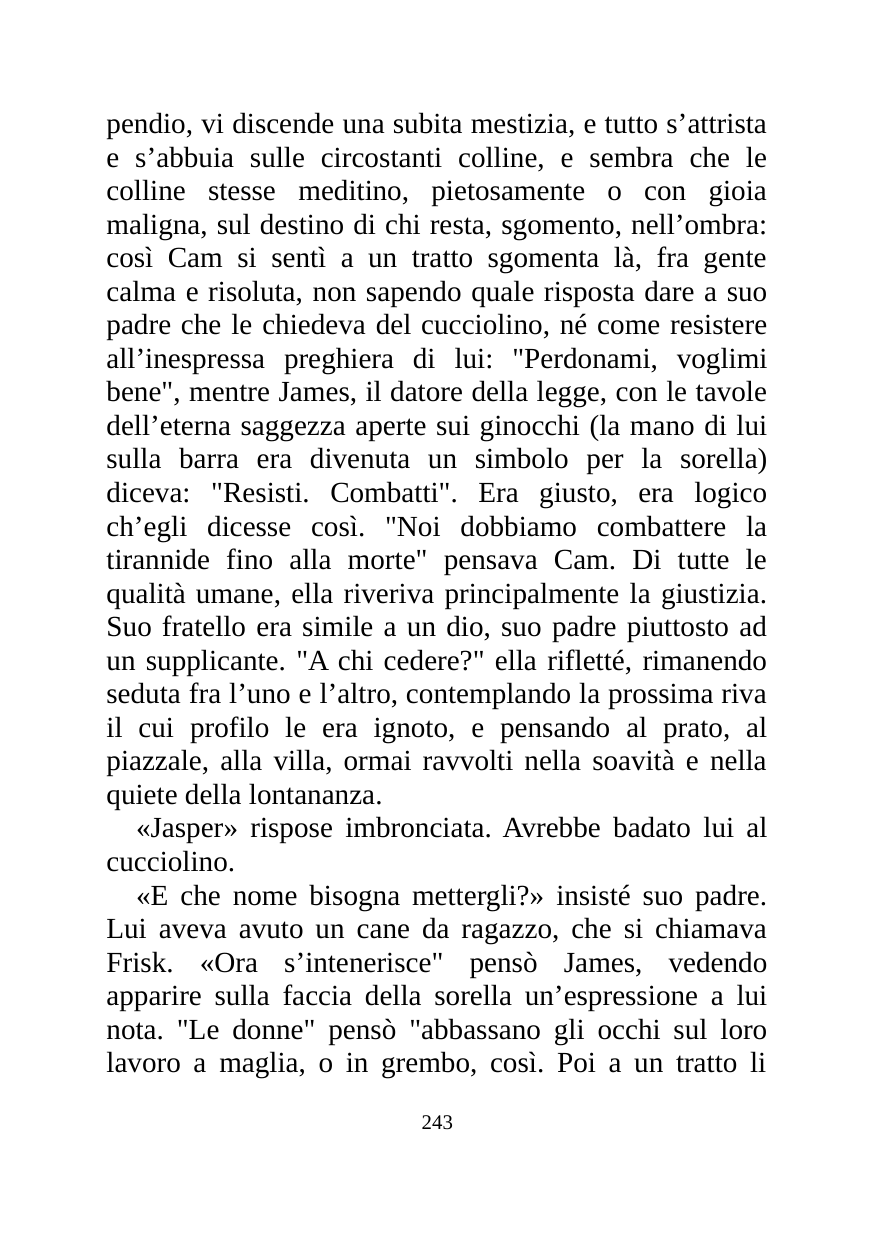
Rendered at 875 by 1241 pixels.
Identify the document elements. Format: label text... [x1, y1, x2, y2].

text «E che nome bisogna mettergli?» insisté suo padre. Lui aveva avuto un cane da ragazzo, che si chiamava Frisk. «Ora s’intenerisce" pensò James, vedendo apparire sulla faccia della sorella un’espressione a lui nota. "Le donne" pensò "abbassano gli occhi sul loro lavoro a maglia, o in grembo, così. Poi a un tratto li [106, 878, 768, 1079]
text «Jasper» rispose imbronciata. Avrebbe badato lui al cucciolino. [106, 811, 768, 878]
text pendio, vi discende una subita mestizia, e tutto s’attrista e s’abbuia sulle circostanti colline, e sembra che le colline stesse meditino, pietosamente o con gioia maligna, sul destino di chi resta, sgomento, nell’ombra: così Cam si sentì a un tratto sgomenta là, fra gente calma e risoluta, non sapendo quale risposta dare a suo padre che le chiedeva del cucciolino, né come resistere all’inespressa preghiera di lui: "Perdonami, voglimi bene", mentre James, il datore della legge, con le tavole dell’eterna saggezza aperte sui ginocchi (la mano di lui sulla barra era divenuta un simbolo per la sorella) diceva: "Resisti. Combatti". Era giusto, era logico ch’egli dicesse così. "Noi dobbiamo combattere la tirannide fino alla morte" pensava Cam. Di tutte le qualità umane, ella riveriva principalmente la giustizia. Suo fratello era simile a un dio, suo padre piuttosto ad un supplicante. "A chi cedere?" ella rifletté, rimanendo seduta fra l’uno e l’altro, contemplando la prossima riva il cui profilo le era ignoto, e pensando al prato, al piazzale, alla villa, ormai ravvolti nella soavità e nella quiete della lontananza. [106, 106, 768, 811]
